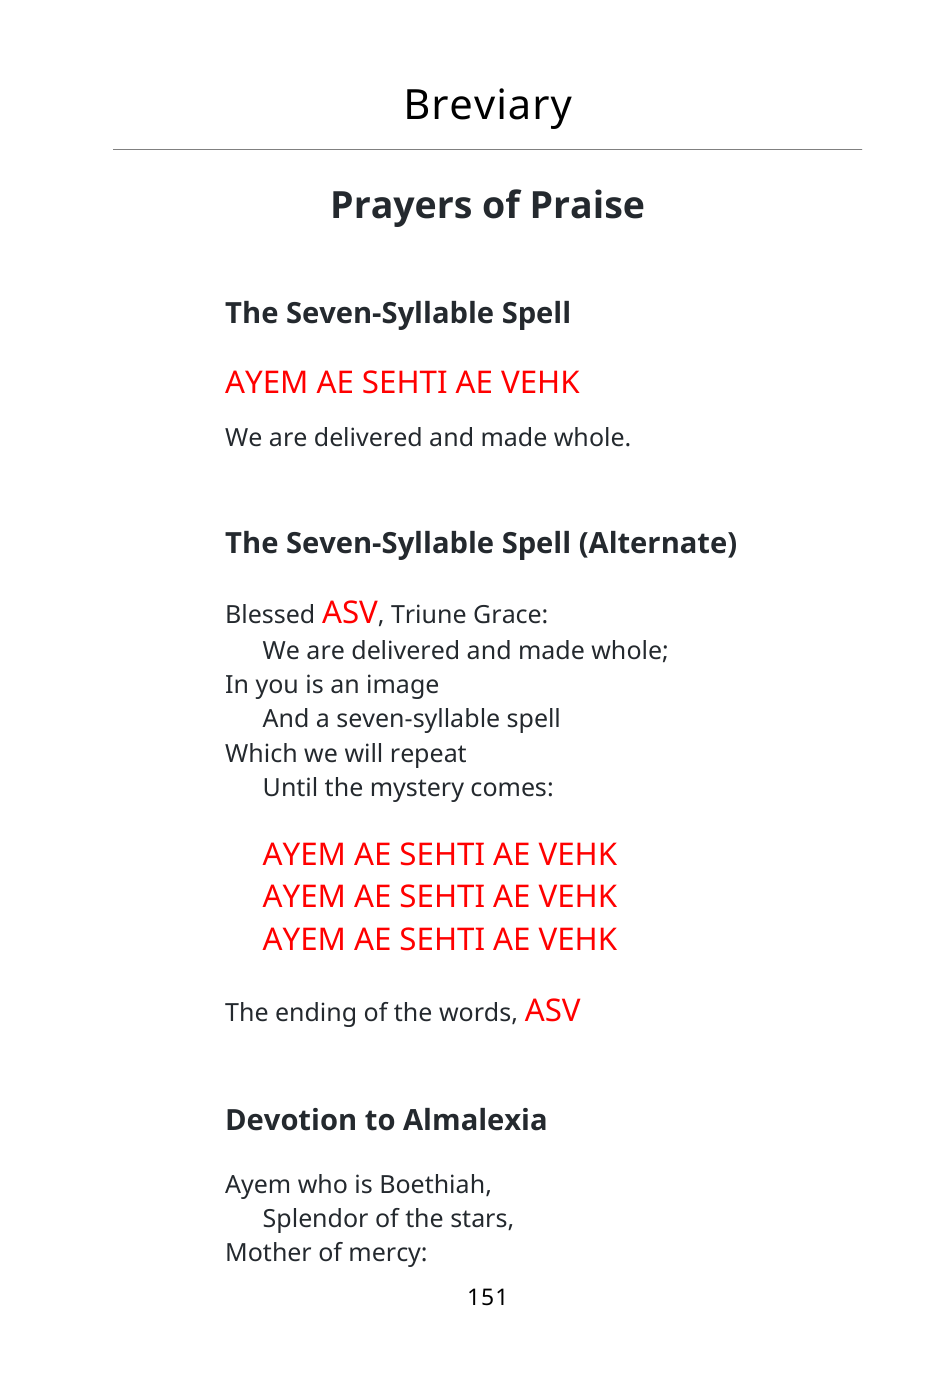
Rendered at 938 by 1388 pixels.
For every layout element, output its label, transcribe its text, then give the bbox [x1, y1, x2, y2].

subtitle Prayers of Praise [112, 179, 862, 230]
text We are delivered and made whole; [262, 633, 862, 667]
text Mother of mercy: [225, 1235, 862, 1269]
text In you is an image [225, 667, 862, 701]
text And a seven-syllable spell [262, 701, 862, 735]
text Devotion to Almalexia [225, 1099, 862, 1138]
text AYEM AE SEHTI AE VEHK [262, 874, 862, 917]
text Which we will repeat [225, 735, 862, 769]
text The Seven-Syllable Spell [225, 292, 862, 332]
text AYEM AE SEHTI AE VEHK [262, 917, 862, 959]
text We are delivered and made whole. [225, 420, 862, 454]
text Ayem who is Boethiah, [225, 1167, 862, 1201]
text AYEM AE SEHTI AE VEHK [262, 832, 862, 874]
text Blessed ASV, Triune Grace: [225, 590, 862, 633]
text Splendor of the stars, [262, 1201, 862, 1235]
text Breviary [112, 75, 862, 132]
text AYEM AE SEHTI AE VEHK [225, 360, 862, 403]
text Until the mystery comes: [262, 769, 862, 803]
text The Seven-Syllable Spell (Alternate) [225, 522, 862, 562]
text The ending of the words, ASV [225, 988, 862, 1031]
